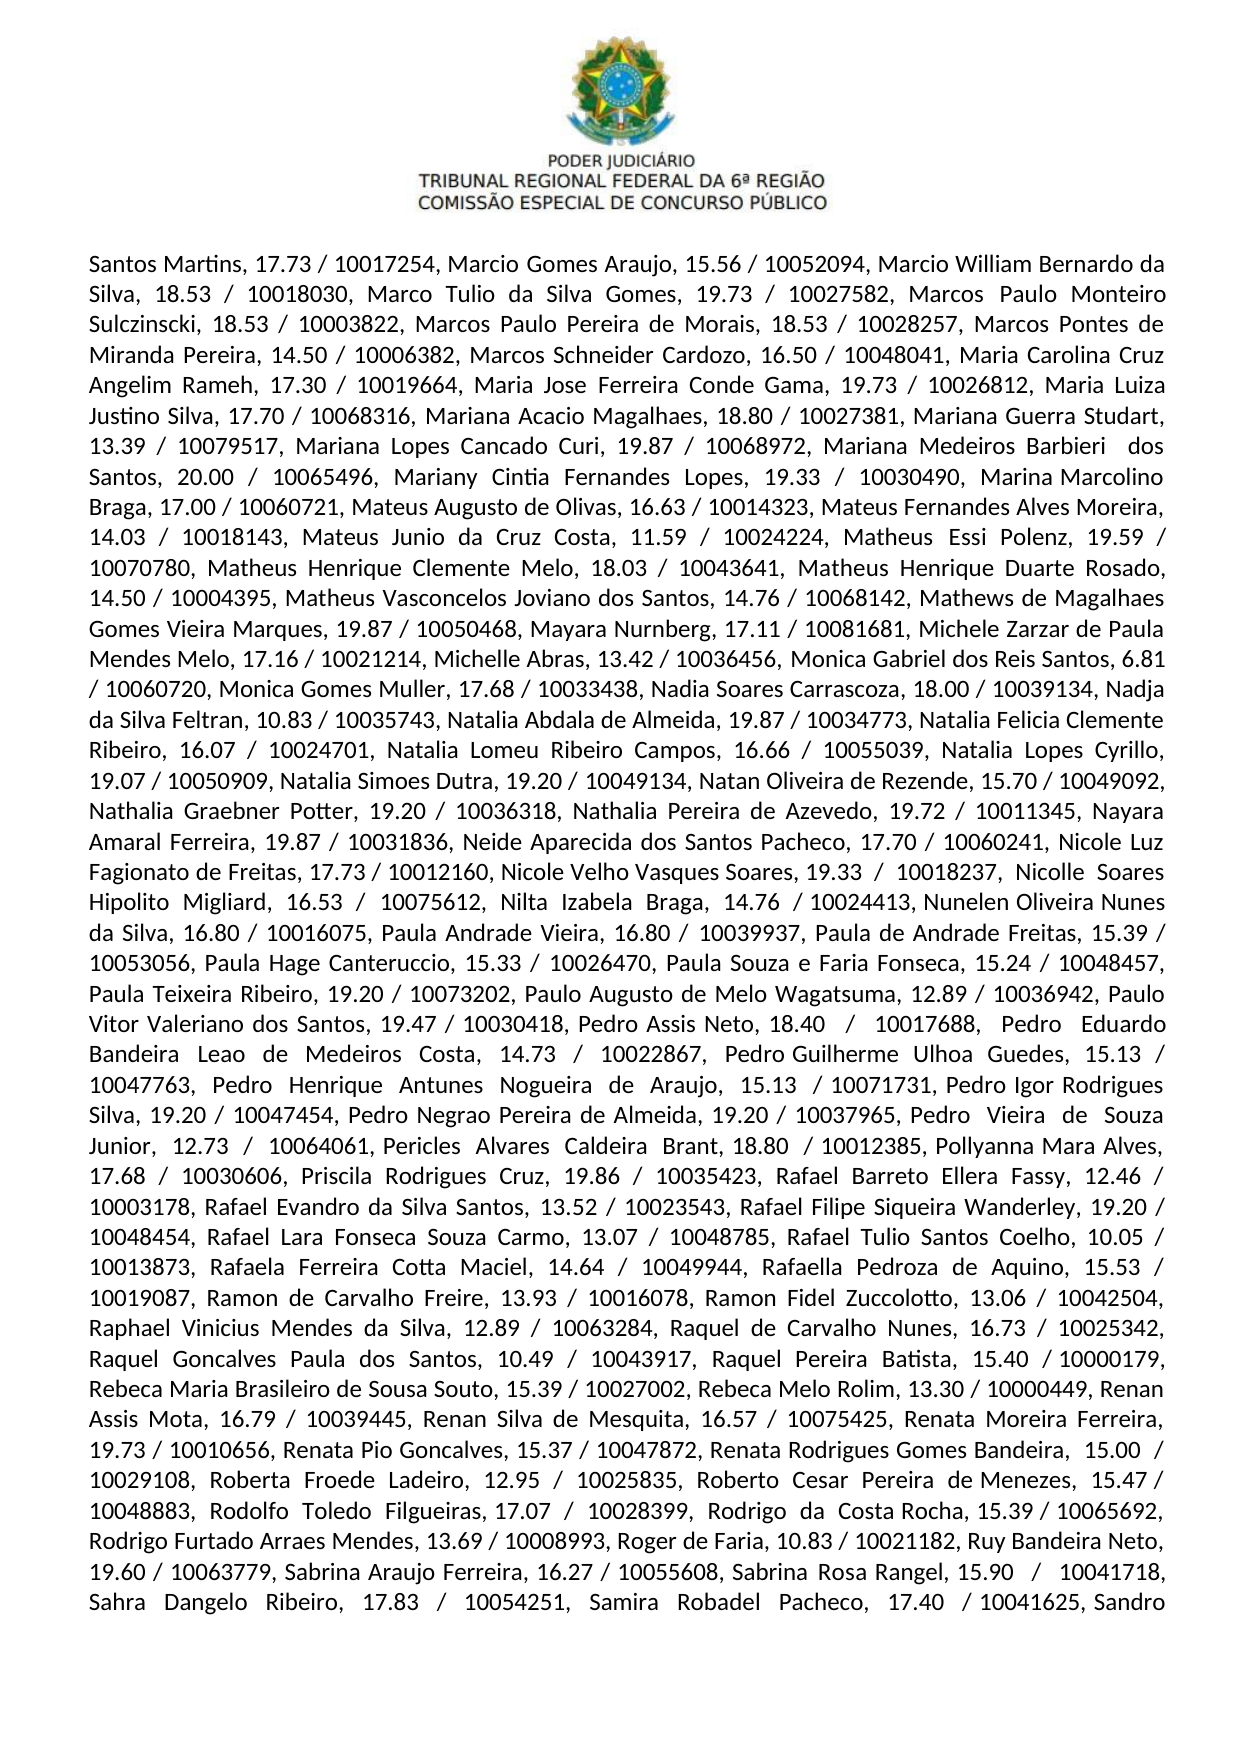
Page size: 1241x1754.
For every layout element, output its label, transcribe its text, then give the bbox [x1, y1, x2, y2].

picture [406, 0, 834, 225]
text Santos Martins, 17.73 / 10017254, Marcio Gomes Araujo, 15.56 / 10052094, Marcio William Bernardo da Silva, 18.53 / 10018030, Marco Tulio da Silva Gomes, 19.73 / 10027582, Marcos Paulo Monteiro Sulczinscki, 18.53 / 10003822, Marcos Paulo Pereira de Morais, 18.53 / 10028257, Marcos Pontes de Miranda Pereira, 14.50 / 10006382, Marcos Schneider Cardozo, 16.50 / 10048041, Maria Carolina Cruz Angelim Rameh, 17.30 / 10019664, Maria Jose Ferreira Conde Gama, 19.73 / 10026812, Maria Luiza Justino Silva, 17.70 / 10068316, Mariana Acacio Magalhaes, 18.80 / 10027381, Mariana Guerra Studart, 13.39 / 10079517, Mariana Lopes Cancado Curi, 19.87 / 10068972, Mariana Medeiros Barbieri dos Santos, 20.00 / 10065496, Mariany Cintia Fernandes Lopes, 19.33 / 10030490, Marina Marcolino Braga, 17.00 / 10060721, Mateus Augusto de Olivas, 16.63 / 10014323, Mateus Fernandes Alves Moreira, 14.03 / 10018143, Mateus Junio da Cruz Costa, 11.59 / 10024224, Matheus Essi Polenz, 19.59 / 10070780, Matheus Henrique Clemente Melo, 18.03 / 10043641, Matheus Henrique Duarte Rosado, 14.50 / 10004395, Matheus Vasconcelos Joviano dos Santos, 14.76 / 10068142, Mathews de Magalhaes Gomes Vieira Marques, 19.87 / 10050468, Mayara Nurnberg, 17.11 / 10081681, Michele Zarzar de Paula Mendes Melo, 17.16 / 10021214, Michelle Abras, 13.42 / 10036456, Monica Gabriel dos Reis Santos, 6.81 / 10060720, Monica Gomes Muller, 17.68 / 10033438, Nadia Soares Carrascoza, 18.00 / 10039134, Nadja da Silva Feltran, 10.83 / 10035743, Natalia Abdala de Almeida, 19.87 / 10034773, Natalia Felicia Clemente Ribeiro, 16.07 / 10024701, Natalia Lomeu Ribeiro Campos, 16.66 / 10055039, Natalia Lopes Cyrillo, 19.07 / 10050909, Natalia Simoes Dutra, 19.20 / 10049134, Natan Oliveira de Rezende, 15.70 / 10049092, Nathalia Graebner Potter, 19.20 / 10036318, Nathalia Pereira de Azevedo, 19.72 / 10011345, Nayara Amaral Ferreira, 19.87 / 10031836, Neide Aparecida dos Santos Pacheco, 17.70 / 10060241, Nicole Luz Fagionato de Freitas, 17.73 / 10012160, Nicole Velho Vasques Soares, 19.33 / 10018237, Nicolle Soares Hipolito Migliard, 16.53 / 10075612, Nilta Izabela Braga, 14.76 / 10024413, Nunelen Oliveira Nunes da Silva, 16.80 / 10016075, Paula Andrade Vieira, 16.80 / 10039937, Paula de Andrade Freitas, 15.39 / 10053056, Paula Hage Canteruccio, 15.33 / 10026470, Paula Souza e Faria Fonseca, 15.24 / 10048457, Paula Teixeira Ribeiro, 19.20 / 10073202, Paulo Augusto de Melo Wagatsuma, 12.89 / 10036942, Paulo Vitor Valeriano dos Santos, 19.47 / 10030418, Pedro Assis Neto, 18.40 / 10017688, Pedro Eduardo Bandeira Leao de Medeiros Costa, 14.73 / 10022867, Pedro Guilherme Ulhoa Guedes, 15.13 / 10047763, Pedro Henrique Antunes Nogueira de Araujo, 15.13 / 10071731, Pedro Igor Rodrigues Silva, 19.20 / 10047454, Pedro Negrao Pereira de Almeida, 19.20 / 10037965, Pedro Vieira de Souza Junior, 12.73 / 10064061, Pericles Alvares Caldeira Brant, 18.80 / 10012385, Pollyanna Mara Alves, 17.68 / 10030606, Priscila Rodrigues Cruz, 19.86 / 10035423, Rafael Barreto Ellera Fassy, 12.46 / 10003178, Rafael Evandro da Silva Santos, 13.52 / 10023543, Rafael Filipe Siqueira Wanderley, 19.20 / 10048454, Rafael Lara Fonseca Souza Carmo, 13.07 / 10048785, Rafael Tulio Santos Coelho, 10.05 / 10013873, Rafaela Ferreira Cotta Maciel, 14.64 / 10049944, Rafaella Pedroza de Aquino, 15.53 / 10019087, Ramon de Carvalho Freire, 13.93 / 10016078, Ramon Fidel Zuccolotto, 13.06 / 10042504, Raphael Vinicius Mendes da Silva, 12.89 / 10063284, Raquel de Carvalho Nunes, 16.73 / 10025342, Raquel Goncalves Paula dos Santos, 10.49 / 10043917, Raquel Pereira Batista, 15.40 / 10000179, Rebeca Maria Brasileiro de Sousa Souto, 15.39 / 10027002, Rebeca Melo Rolim, 13.30 / 10000449, Renan Assis Mota, 16.79 / 10039445, Renan Silva de Mesquita, 16.57 / 10075425, Renata Moreira Ferreira, 19.73 / 10010656, Renata Pio Goncalves, 15.37 / 10047872, Renata Rodrigues Gomes Bandeira, 15.00 / 10029108, Roberta Froede Ladeiro, 12.95 / 10025835, Roberto Cesar Pereira de Menezes, 15.47 / 10048883, Rodolfo Toledo Filgueiras, 17.07 / 10028399, Rodrigo da Costa Rocha, 15.39 / 10065692, Rodrigo Furtado Arraes Mendes, 13.69 / 10008993, Roger de Faria, 10.83 / 10021182, Ruy Bandeira Neto, 19.60 / 10063779, Sabrina Araujo Ferreira, 16.27 / 10055608, Sabrina Rosa Rangel, 15.90 / 10041718, Sahra Dangelo Ribeiro, 17.83 / 10054251, Samira Robadel Pacheco, 17.40 / 10041625, Sandro [89, 248, 1166, 1617]
